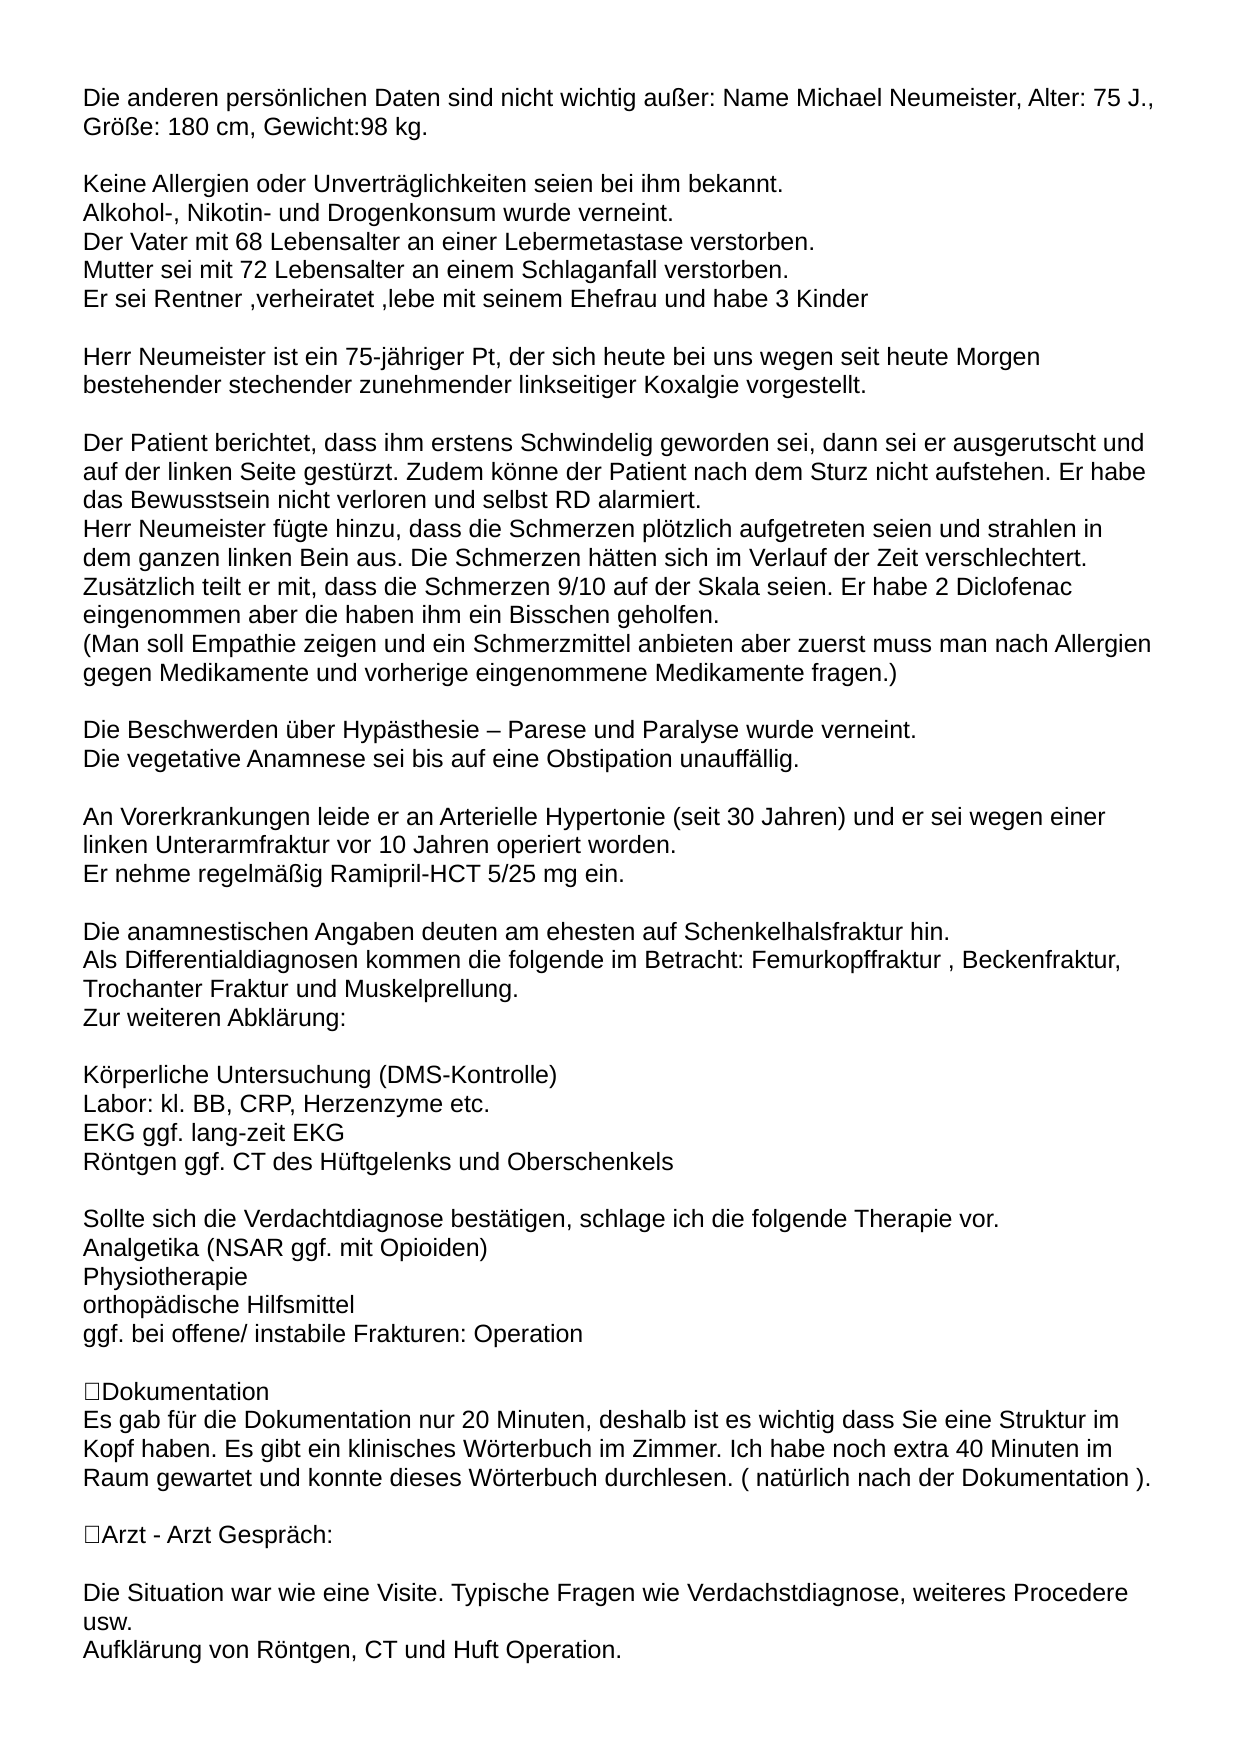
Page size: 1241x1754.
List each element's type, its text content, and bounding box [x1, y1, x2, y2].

text Die Beschwerden über Hypästhesie – Parese und Paralyse wurde verneint. [83, 715, 1157, 744]
text Er nehme regelmäßig Ramipril-HCT 5/25 mg ein. [83, 859, 1157, 888]
text Physiotherapie [83, 1261, 1157, 1290]
text Zur weiteren Abklärung: [83, 1003, 1157, 1031]
text Die anderen persönlichen Daten sind nicht wichtig außer: Name Michael Neumeister, Alter: 75 J., Größe: 180 cm, Gewicht:98 kg. [83, 83, 1157, 140]
text Herr Neumeister ist ein 75-jähriger Pt, der sich heute bei uns wegen seit heute Morgen bestehender stechender zunehmender linkseitiger Koxalgie vorgestellt. [83, 341, 1157, 399]
text Mutter sei mit 72 Lebensalter an einem Schlaganfall verstorben. [83, 255, 1157, 284]
text Der Vater mit 68 Lebensalter an einer Lebermetastase verstorben. [83, 226, 1157, 255]
text Herr Neumeister fügte hinzu, dass die Schmerzen plötzlich aufgetreten seien und strahlen in dem ganzen linken Bein aus. Die Schmerzen hätten sich im Verlauf der Zeit verschlechtert. Zusätzlich teilt er mit, dass die Schmerzen 9/10 auf der Skala seien. Er habe 2 Diclofenac eingenommen aber die haben ihm ein Bisschen geholfen. [83, 514, 1157, 629]
text Röntgen ggf. CT des Hüftgelenks und Oberschenkels [83, 1146, 1157, 1175]
text (Man soll Empathie zeigen und ein Schmerzmittel anbieten aber zuerst muss man nach Allergien gegen Medikamente und vorherige eingenommene Medikamente fragen.) [83, 629, 1157, 686]
text Körperliche Untersuchung (DMS-Kontrolle) [83, 1060, 1157, 1089]
text Er sei Rentner ,verheiratet ,lebe mit seinem Ehefrau und habe 3 Kinder [83, 284, 1157, 313]
text Die anamnestischen Angaben deuten am ehesten auf Schenkelhalsfraktur hin. [83, 916, 1157, 945]
text Aufklärung von Röntgen, CT und Huft Operation. [83, 1635, 1157, 1664]
text An Vorerkrankungen leide er an Arterielle Hypertonie (seit 30 Jahren) und er sei wegen einer linken Unterarmfraktur vor 10 Jahren operiert worden. [83, 801, 1157, 859]
text ggf. bei offene/ instabile Frakturen: Operation [83, 1319, 1157, 1348]
text Analgetika (NSAR ggf. mit Opioiden) [83, 1233, 1157, 1261]
text Als Differentialdiagnosen kommen die folgende im Betracht: Femurkopffraktur , Beckenfraktur, Trochanter Fraktur und Muskelprellung. [83, 945, 1157, 1003]
text Es gab für die Dokumentation nur 20 Minuten, deshalb ist es wichtig dass Sie eine Struktur im Kopf haben. Es gibt ein klinisches Wörterbuch im Zimmer. Ich habe noch extra 40 Minuten im Raum gewartet und konnte dieses Wörterbuch durchlesen. ( natürlich nach der Dokumentation ). [83, 1405, 1157, 1491]
text 💎Arzt - Arzt Gespräch: [83, 1520, 1157, 1549]
text Alkohol-, Nikotin- und Drogenkonsum wurde verneint. [83, 198, 1157, 226]
text Labor: kl. BB, CRP, Herzenzyme etc. [83, 1089, 1157, 1118]
text orthopädische Hilfsmittel [83, 1290, 1157, 1319]
text Die Situation war wie eine Visite. Typische Fragen wie Verdachstdiagnose, weiteres Procedere usw. [83, 1578, 1157, 1635]
text Die vegetative Anamnese sei bis auf eine Obstipation unauffällig. [83, 744, 1157, 773]
text Keine Allergien oder Unverträglichkeiten seien bei ihm bekannt. [83, 169, 1157, 198]
text 💎Dokumentation [83, 1376, 1157, 1405]
text Der Patient berichtet, dass ihm erstens Schwindelig geworden sei, dann sei er ausgerutscht und auf der linken Seite gestürzt. Zudem könne der Patient nach dem Sturz nicht aufstehen. Er habe das Bewusstsein nicht verloren und selbst RD alarmiert. [83, 428, 1157, 514]
text Sollte sich die Verdachtdiagnose bestätigen, schlage ich die folgende Therapie vor. [83, 1204, 1157, 1233]
text EKG ggf. lang-zeit EKG [83, 1118, 1157, 1146]
